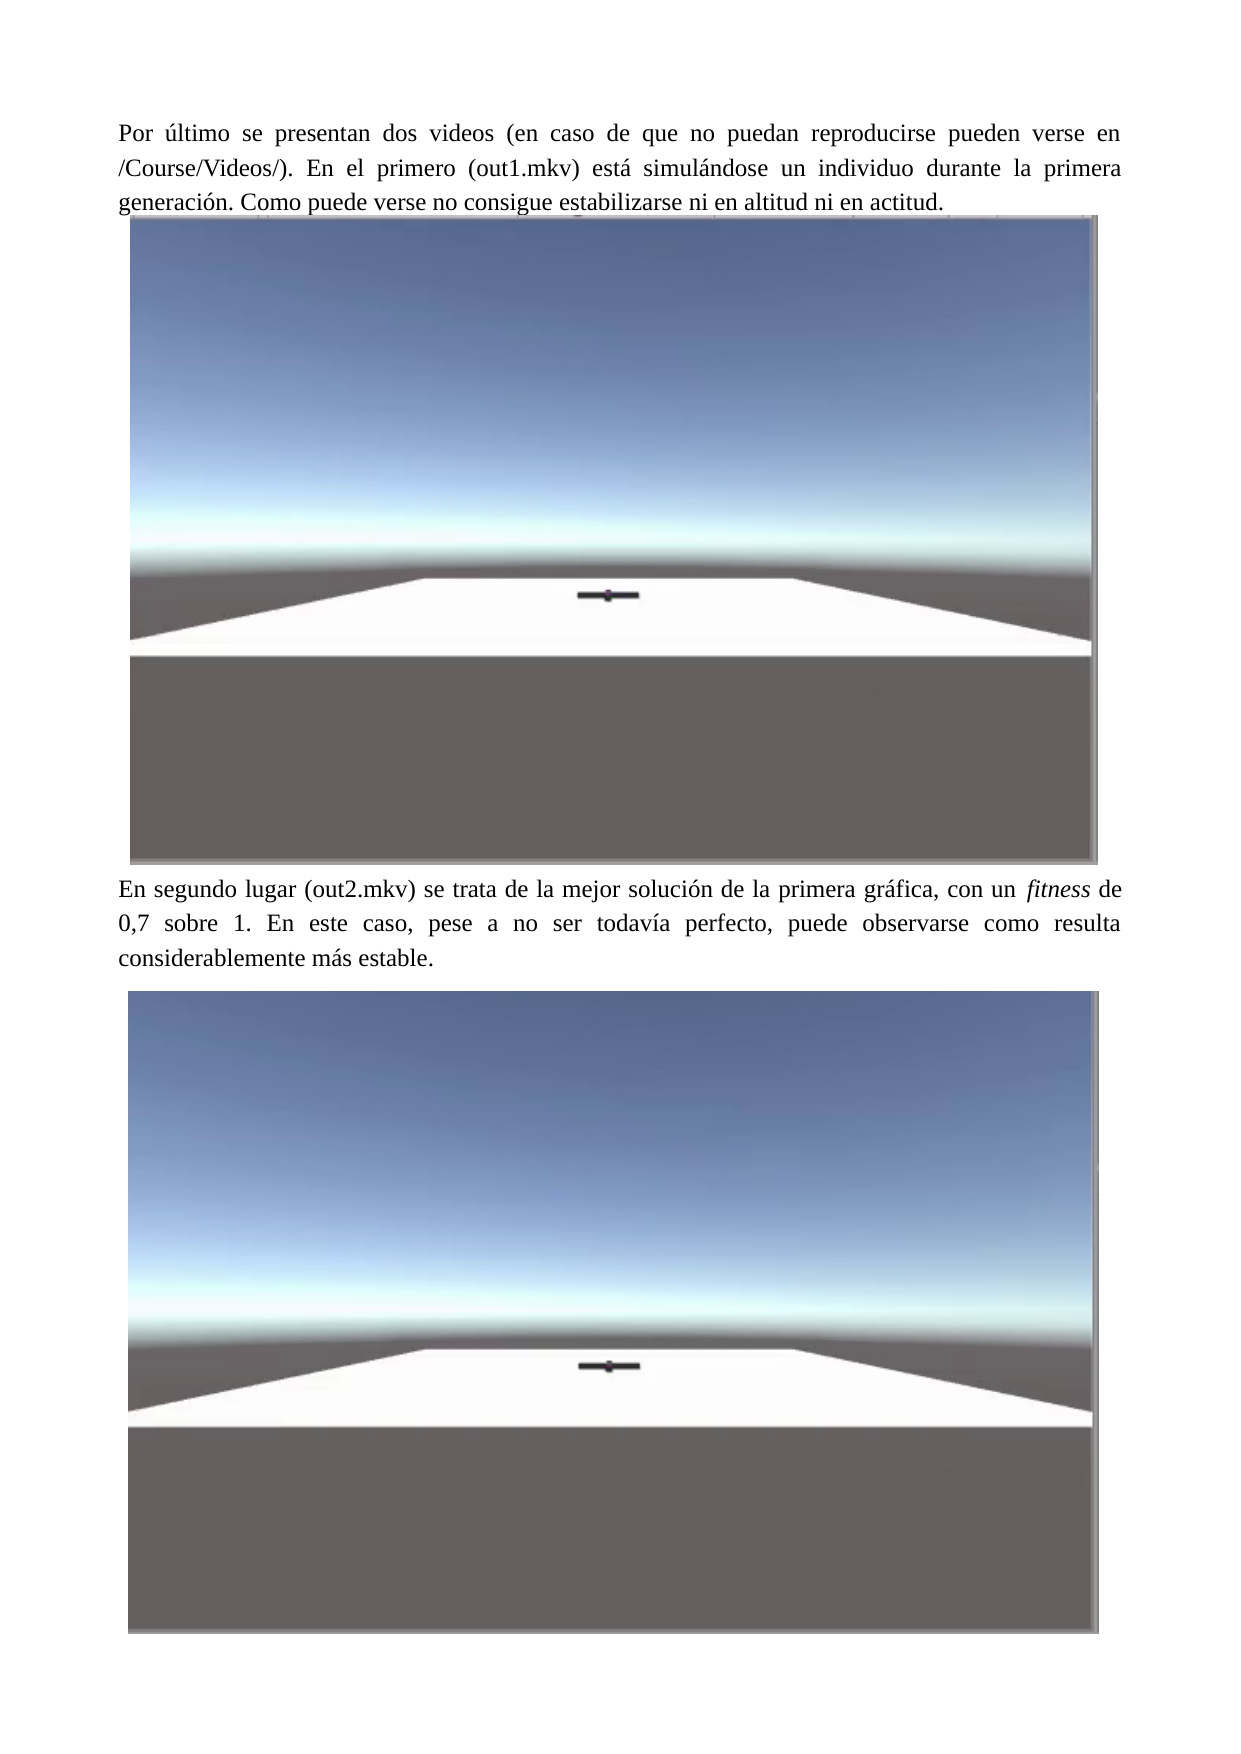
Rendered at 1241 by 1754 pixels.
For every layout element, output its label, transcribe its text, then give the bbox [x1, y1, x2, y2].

text En segundo lugar (out2.mkv) se trata de la mejor solución de la primera gráfica, con un fitness de 0,7 sobre 1. En este caso, pese a no ser todavía perfecto, puede observarse como resulta considerablemente más estable. [118, 874, 1122, 972]
text Por último se presentan dos videos (en caso de que no puedan reproducirse pueden verse en /Course/Videos/). En el primero (out1.mkv) está simulándose un individuo durante la primera generación. Como puede verse no consigue estabilizarse ni en altitud ni en actitud. [118, 118, 1122, 216]
